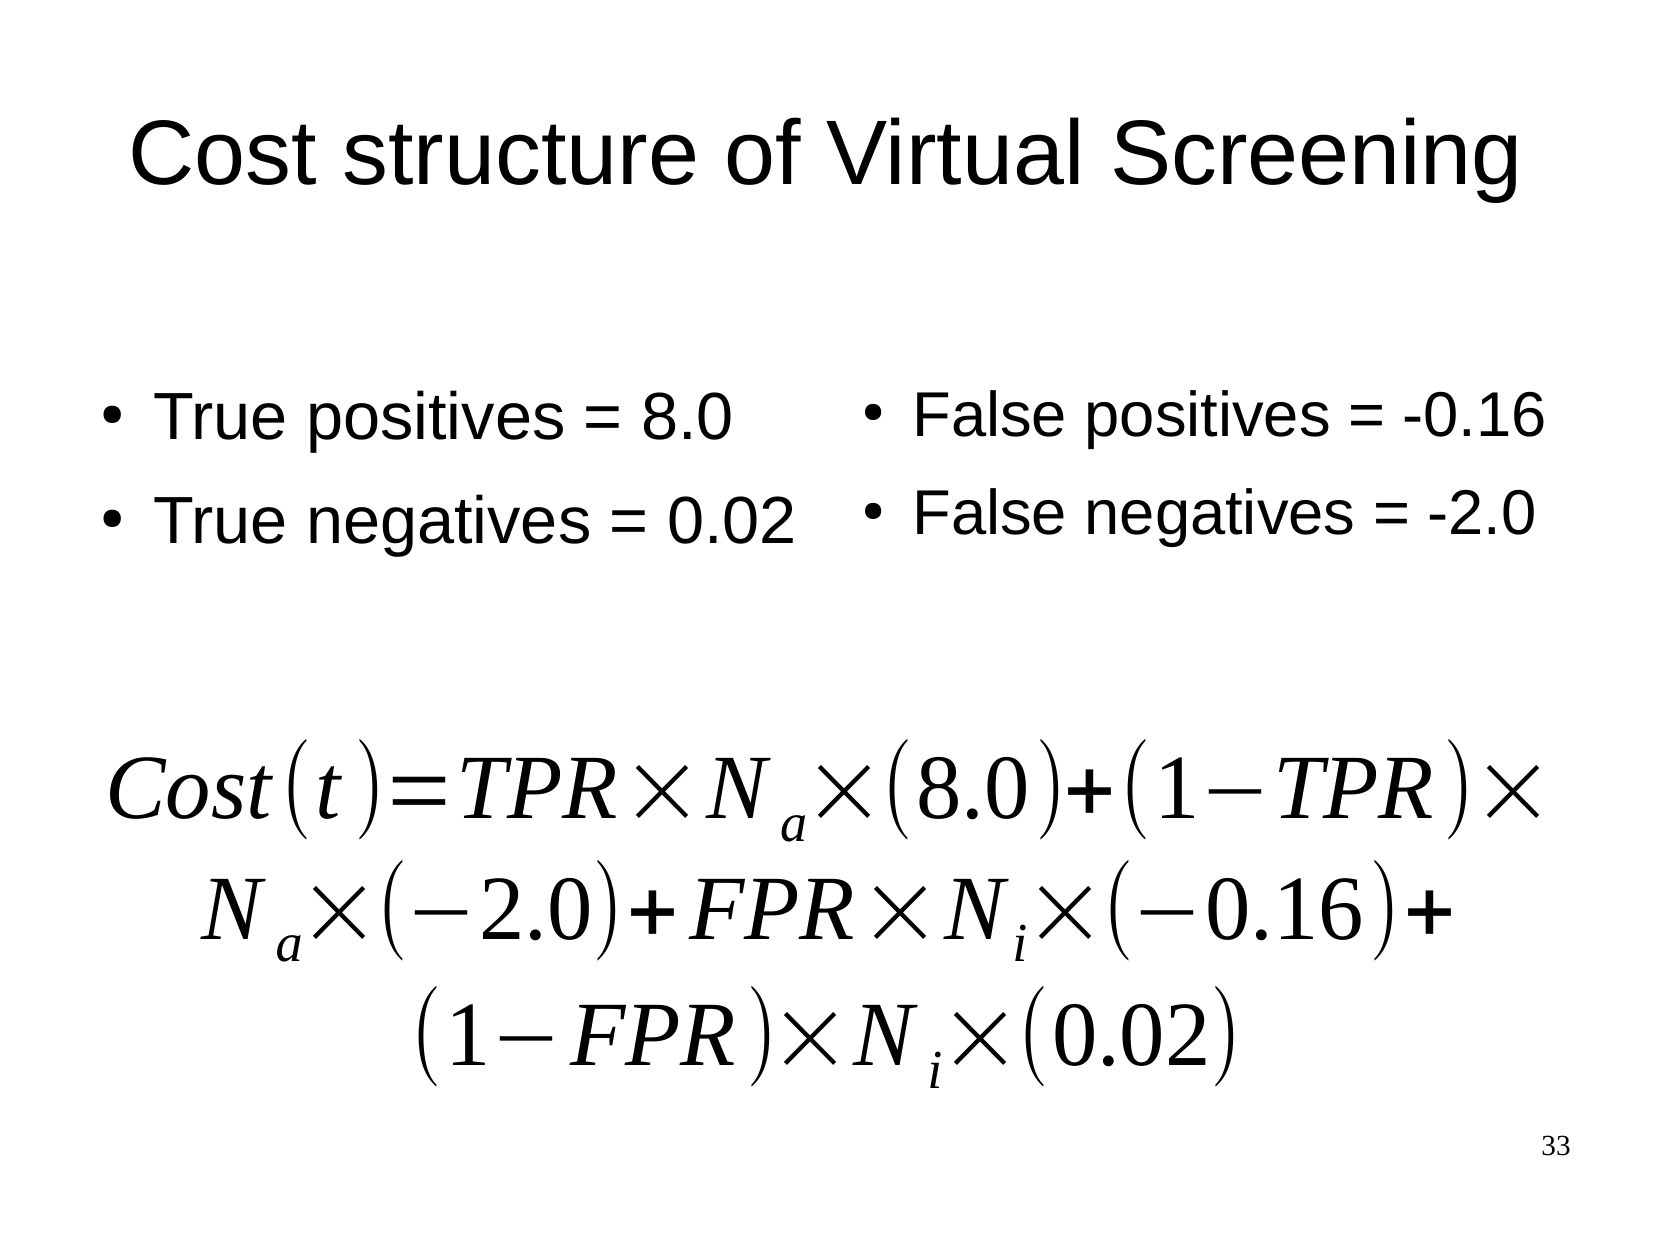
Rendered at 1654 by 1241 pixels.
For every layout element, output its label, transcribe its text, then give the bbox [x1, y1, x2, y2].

list True positives = 8.0 True negatives = 0.02 [82, 378, 809, 722]
chart [82, 732, 1571, 1098]
title Cost structure of Virtual Screening [82, 49, 1571, 257]
list False positives = -0.16 False negatives = -2.0 [845, 378, 1572, 680]
